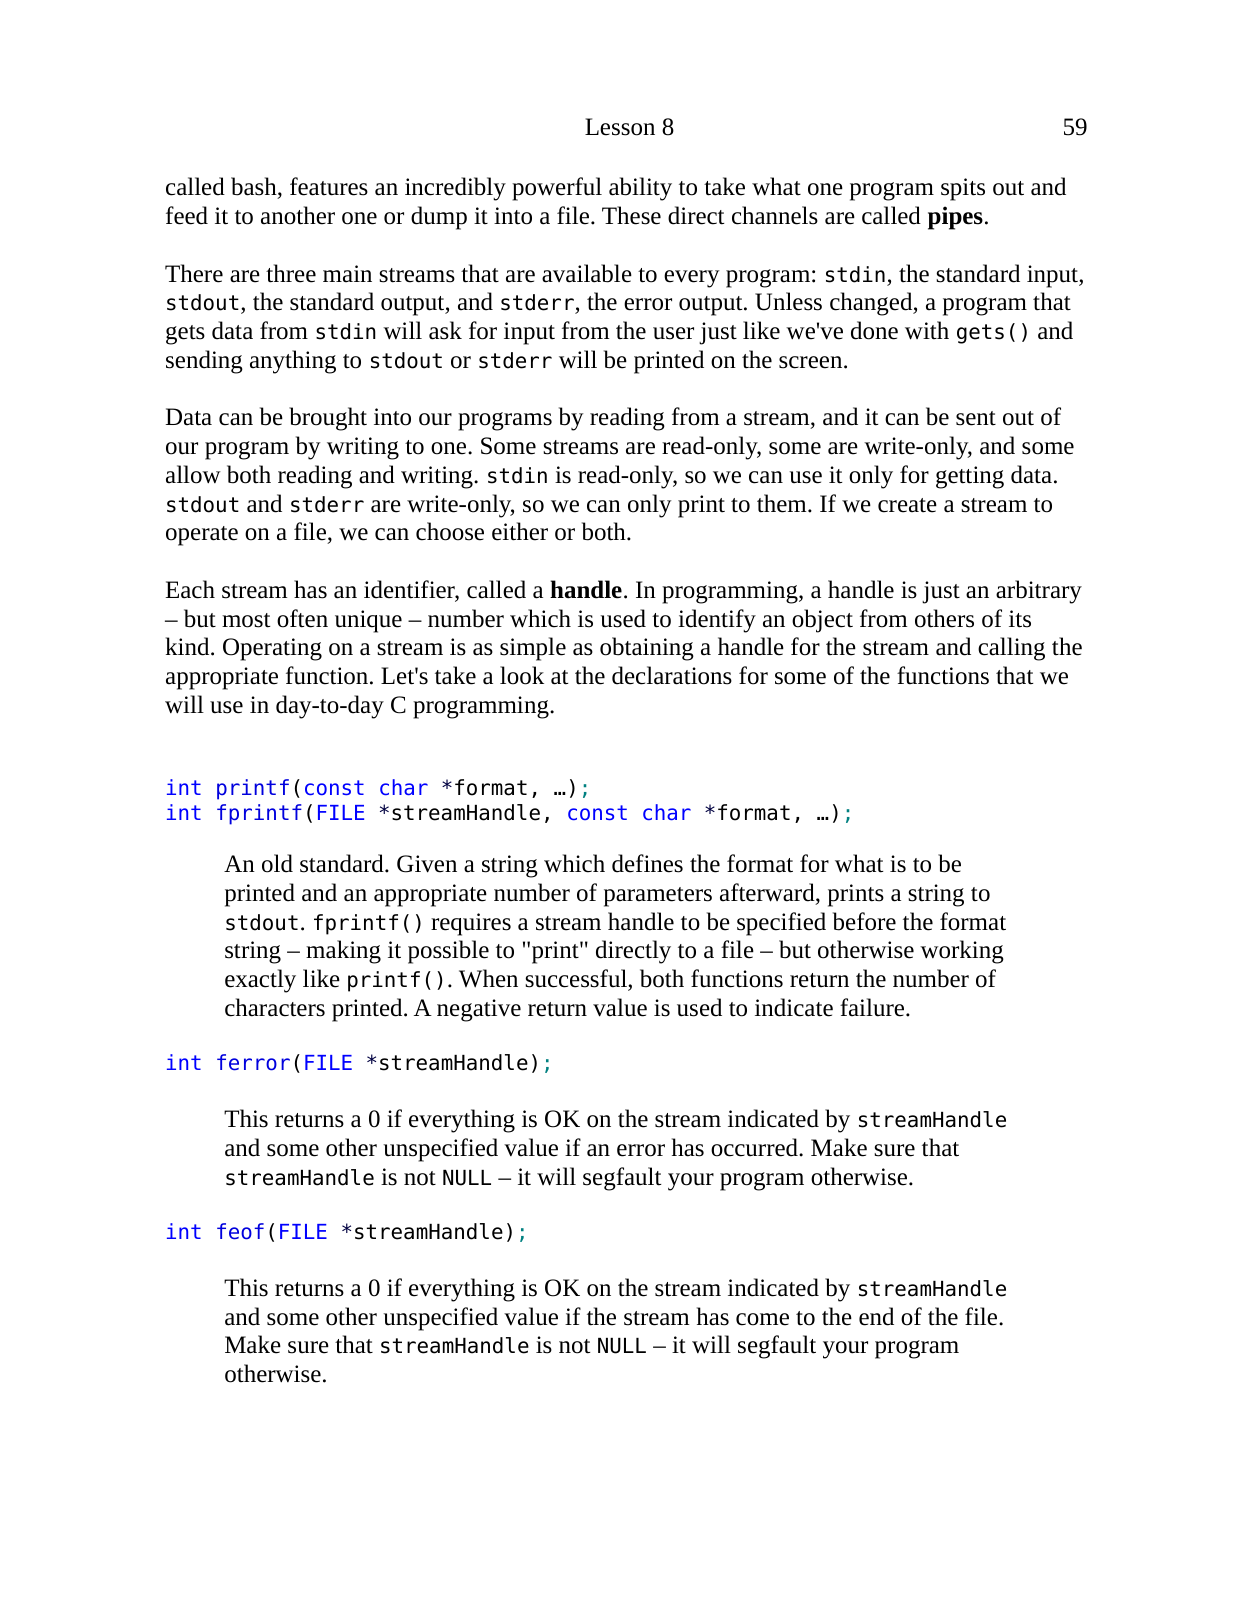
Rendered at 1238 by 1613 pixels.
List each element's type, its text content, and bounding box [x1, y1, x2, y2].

text called bash, features an incredibly powerful ability to take what one program spits out and feed it to another one or dump it into a file. These direct channels are called pipes. [165, 172, 1087, 230]
text This returns a 0 if everything is OK on the stream indicated by streamHandle and some other unspecified value if the stream has come to the end of the file. Make sure that streamHandle is not NULL – it will segfault your program otherwise. [224, 1273, 1028, 1388]
text int fprintf(FILE *streamHandle, const char *format, …); [165, 801, 1087, 825]
text This returns a 0 if everything is OK on the stream indicated by streamHandle and some other unspecified value if an error has occurred. Make sure that streamHandle is not NULL – it will segfault your program otherwise. [224, 1104, 1028, 1190]
text An old standard. Given a string which defines the format for what is to be printed and an appropriate number of parameters afterward, prints a string to stdout. fprintf() requires a stream handle to be specified before the format string – making it possible to "print" directly to a file – but otherwise working exactly like printf(). When successful, both functions return the number of characters printed. A negative return value is used to indicate failure. [224, 849, 1028, 1022]
text int feof(FILE *streamHandle); [165, 1220, 1087, 1244]
text int ferror(FILE *streamHandle); [165, 1051, 1087, 1075]
text Each stream has an identifier, called a handle. In programming, a handle is just an arbitrary – but most often unique – number which is used to identify an object from others of its kind. Operating on a stream is as simple as obtaining a handle for the stream and calling the appropriate function. Let's take a look at the declarations for some of the functions that we will use in day-to-day C programming. [165, 575, 1087, 719]
text There are three main streams that are available to every program: stdin, the standard input, stdout, the standard output, and stderr, the error output. Unless changed, a program that gets data from stdin will ask for input from the user just like we've done with gets() and sending anything to stdout or stderr will be printed on the screen. [165, 259, 1087, 374]
text Data can be brought into our programs by reading from a stream, and it can be sent out of our program by writing to one. Some streams are read-only, some are write-only, and some allow both reading and writing. stdin is read-only, so we can use it only for getting data. stdout and stderr are write-only, so we can only print to them. If we create a stream to operate on a file, we can choose either or both. [165, 402, 1087, 546]
text int printf(const char *format, …); [165, 776, 1087, 801]
